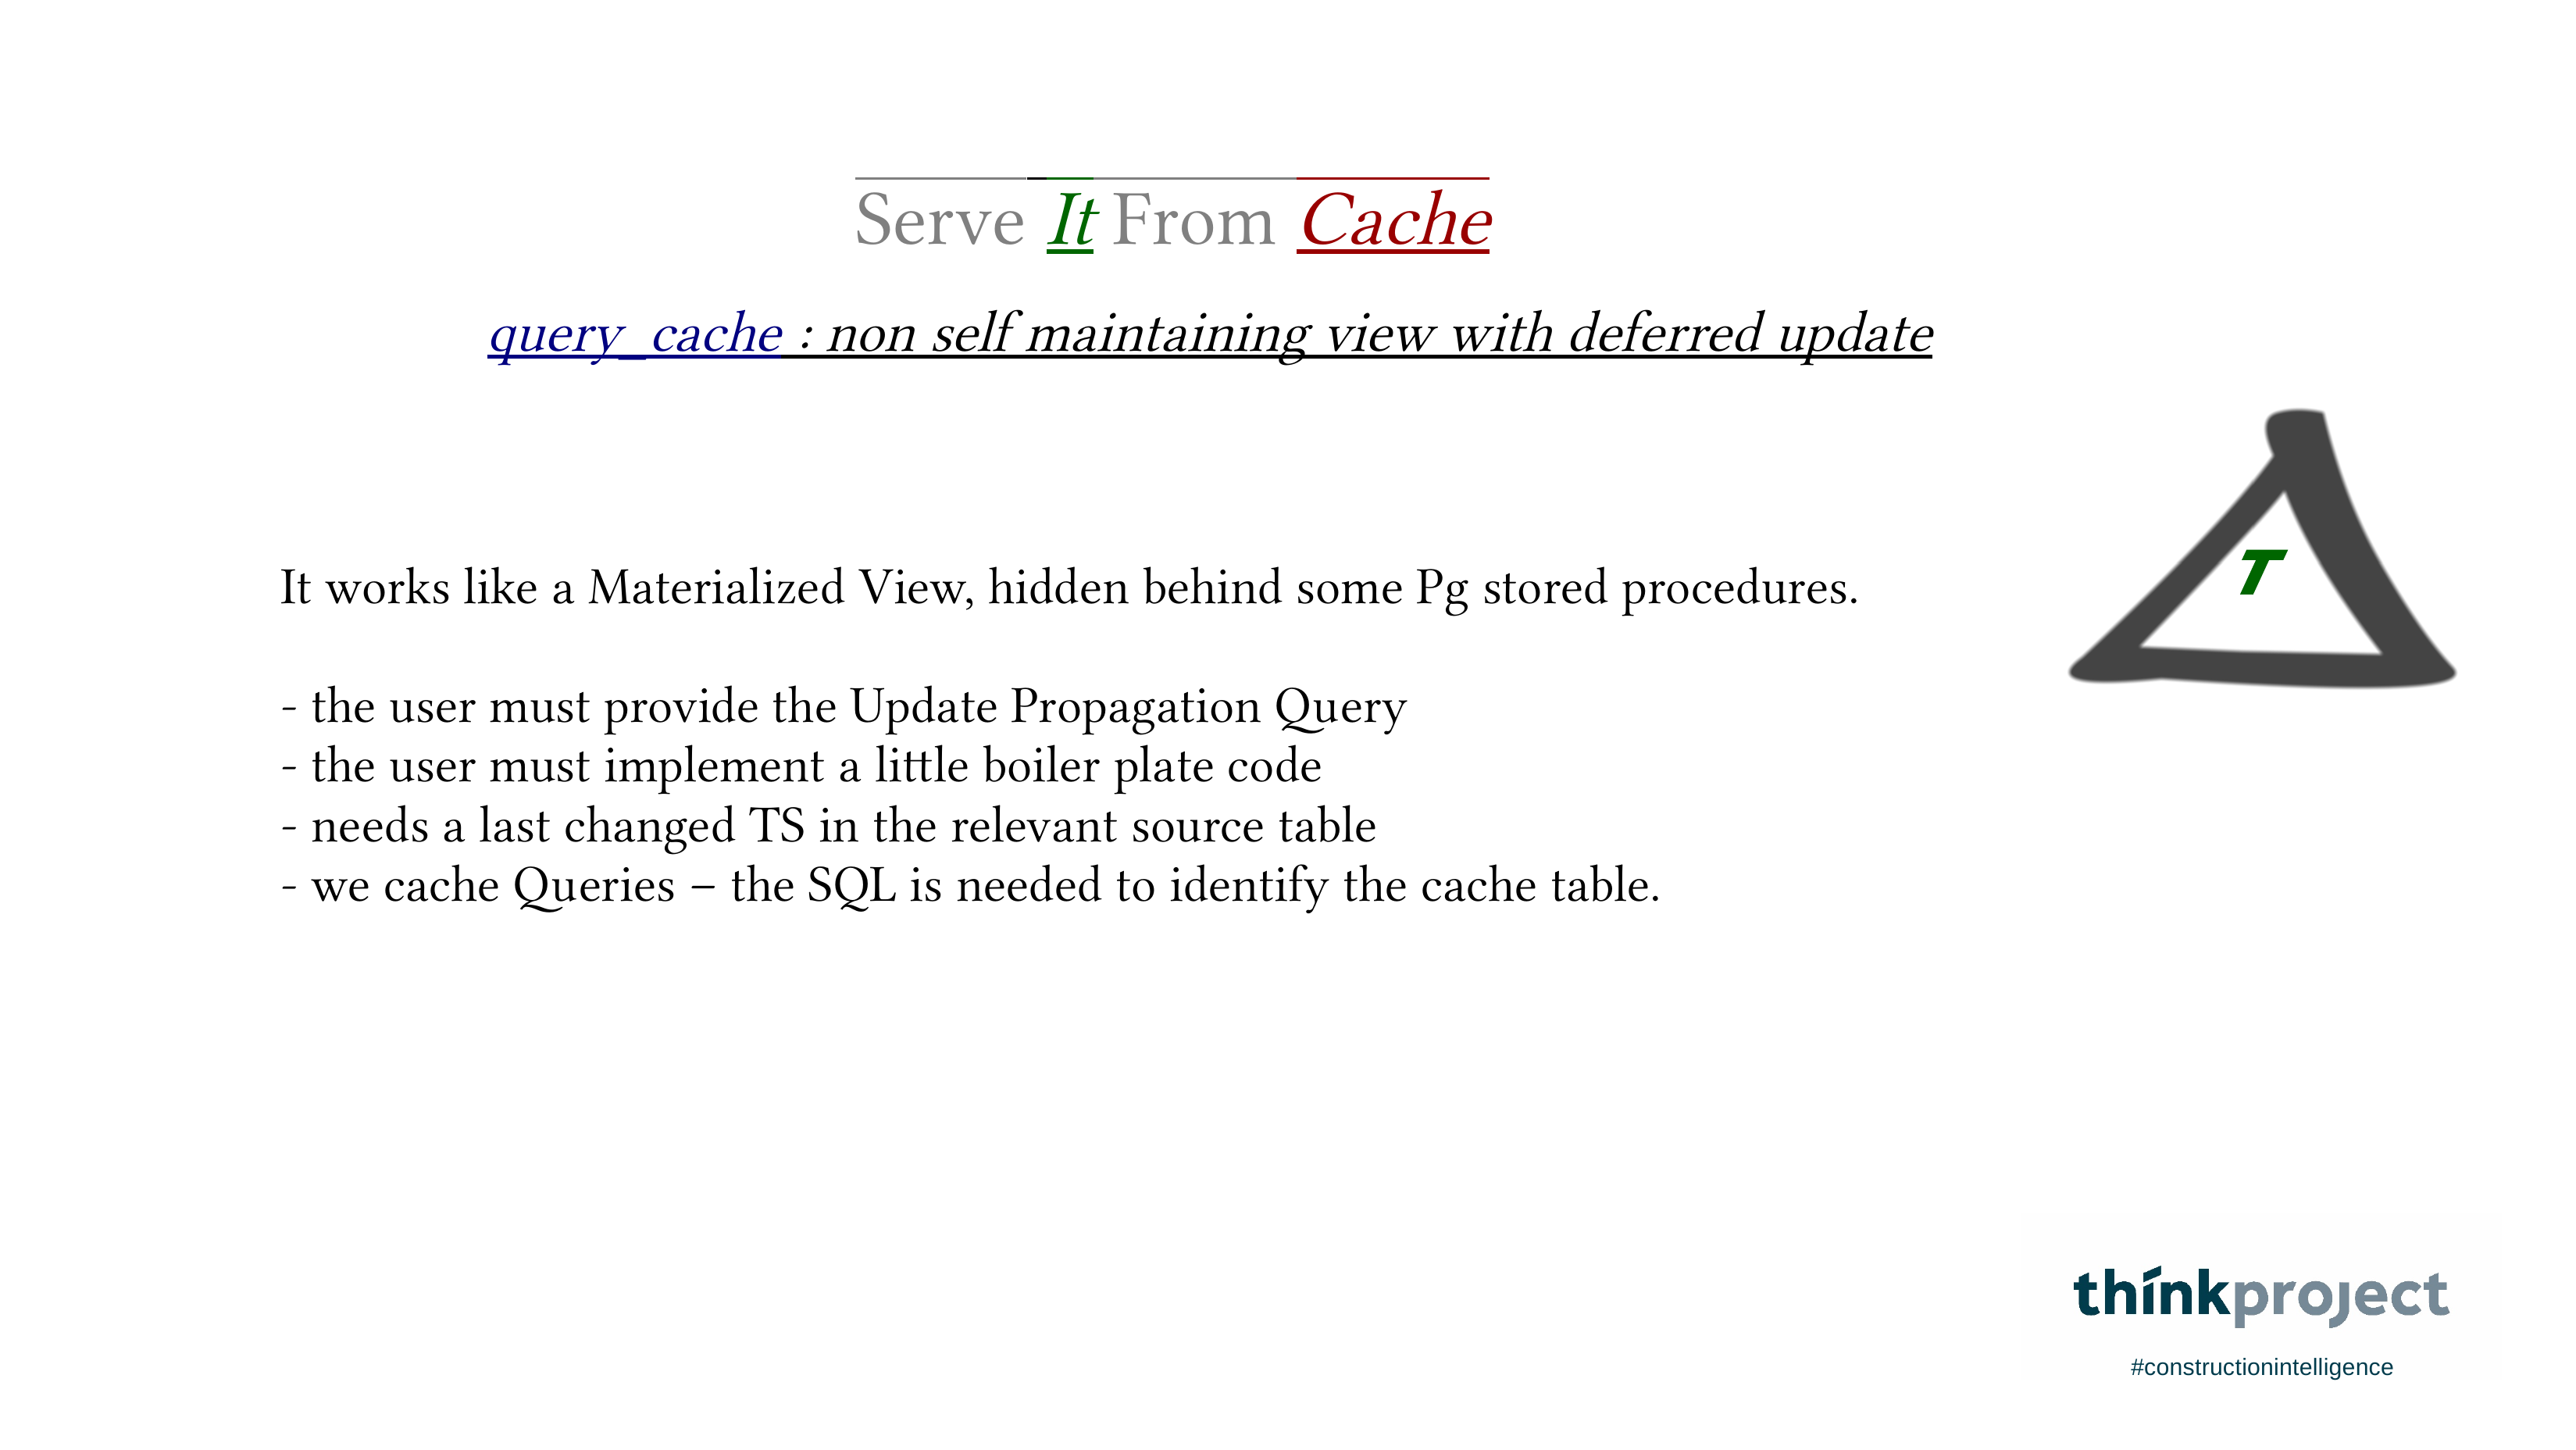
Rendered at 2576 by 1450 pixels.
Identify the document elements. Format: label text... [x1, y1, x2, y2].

picture [2332, 1364, 2338, 1373]
picture [2021, 1212, 2502, 1380]
text_box It works like a Materialized View, hidden behind some Pg stored procedures. - the user must provide the Update Propagation Query - the user must implement a little boiler plate code - needs a last changed TS in the relevant source table - we cache Queries – the SQL is needed to identify the cache table. [269, 551, 1873, 920]
text_box T [2219, 547, 2299, 651]
text_box Serve It From Cache [824, 168, 1602, 293]
picture [2044, 387, 2461, 739]
text_box query_cache : non self maintaining view with deferred update [475, 293, 1960, 372]
